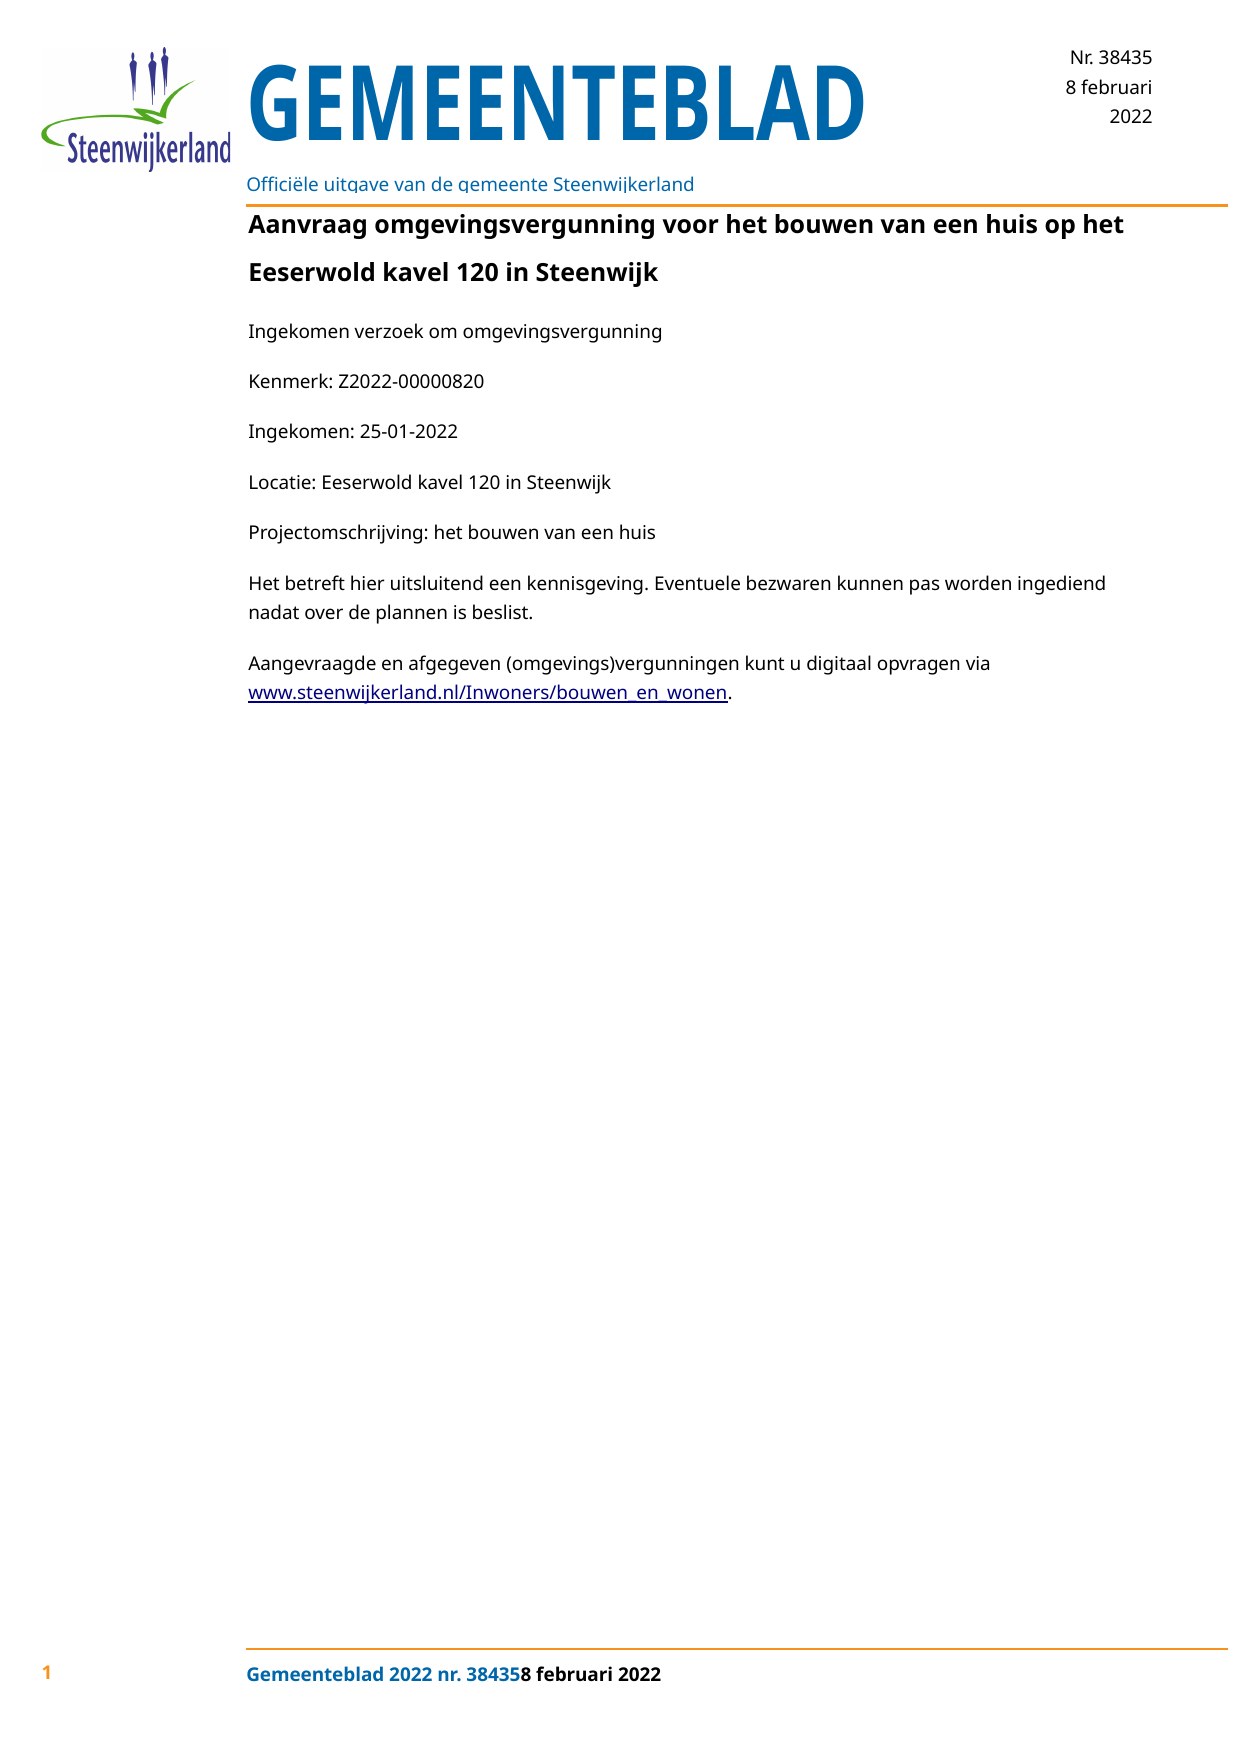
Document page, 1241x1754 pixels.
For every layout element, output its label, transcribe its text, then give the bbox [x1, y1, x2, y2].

text Projectomschrijving: het bouwen van een huis [248, 519, 1152, 545]
text Locatie: Eeserwold kavel 120 in Steenwijk [248, 469, 1152, 495]
text Kenmerk: Z2022-00000820 [248, 368, 1152, 394]
text Aangevraagde en afgegeven (omgevings)vergunningen kunt u digitaal opvragen via www.steenwijkerland.nl/Inwoners/bouwen_en_wonen. [248, 650, 1152, 705]
text Ingekomen verzoek om omgevingsvergunning [248, 318, 1152, 344]
text Aanvraag omgevingsvergunning voor het bouwen van een huis op het Eeserwold kavel 120 in Steenwijk [248, 207, 1152, 288]
text Het betreft hier uitsluitend een kennisgeving. Eventuele bezwaren kunnen pas worden ingediend nadat over de plannen is beslist. [248, 570, 1152, 625]
picture [41, 47, 231, 172]
text Ingekomen: 25-01-2022 [248, 419, 1152, 444]
